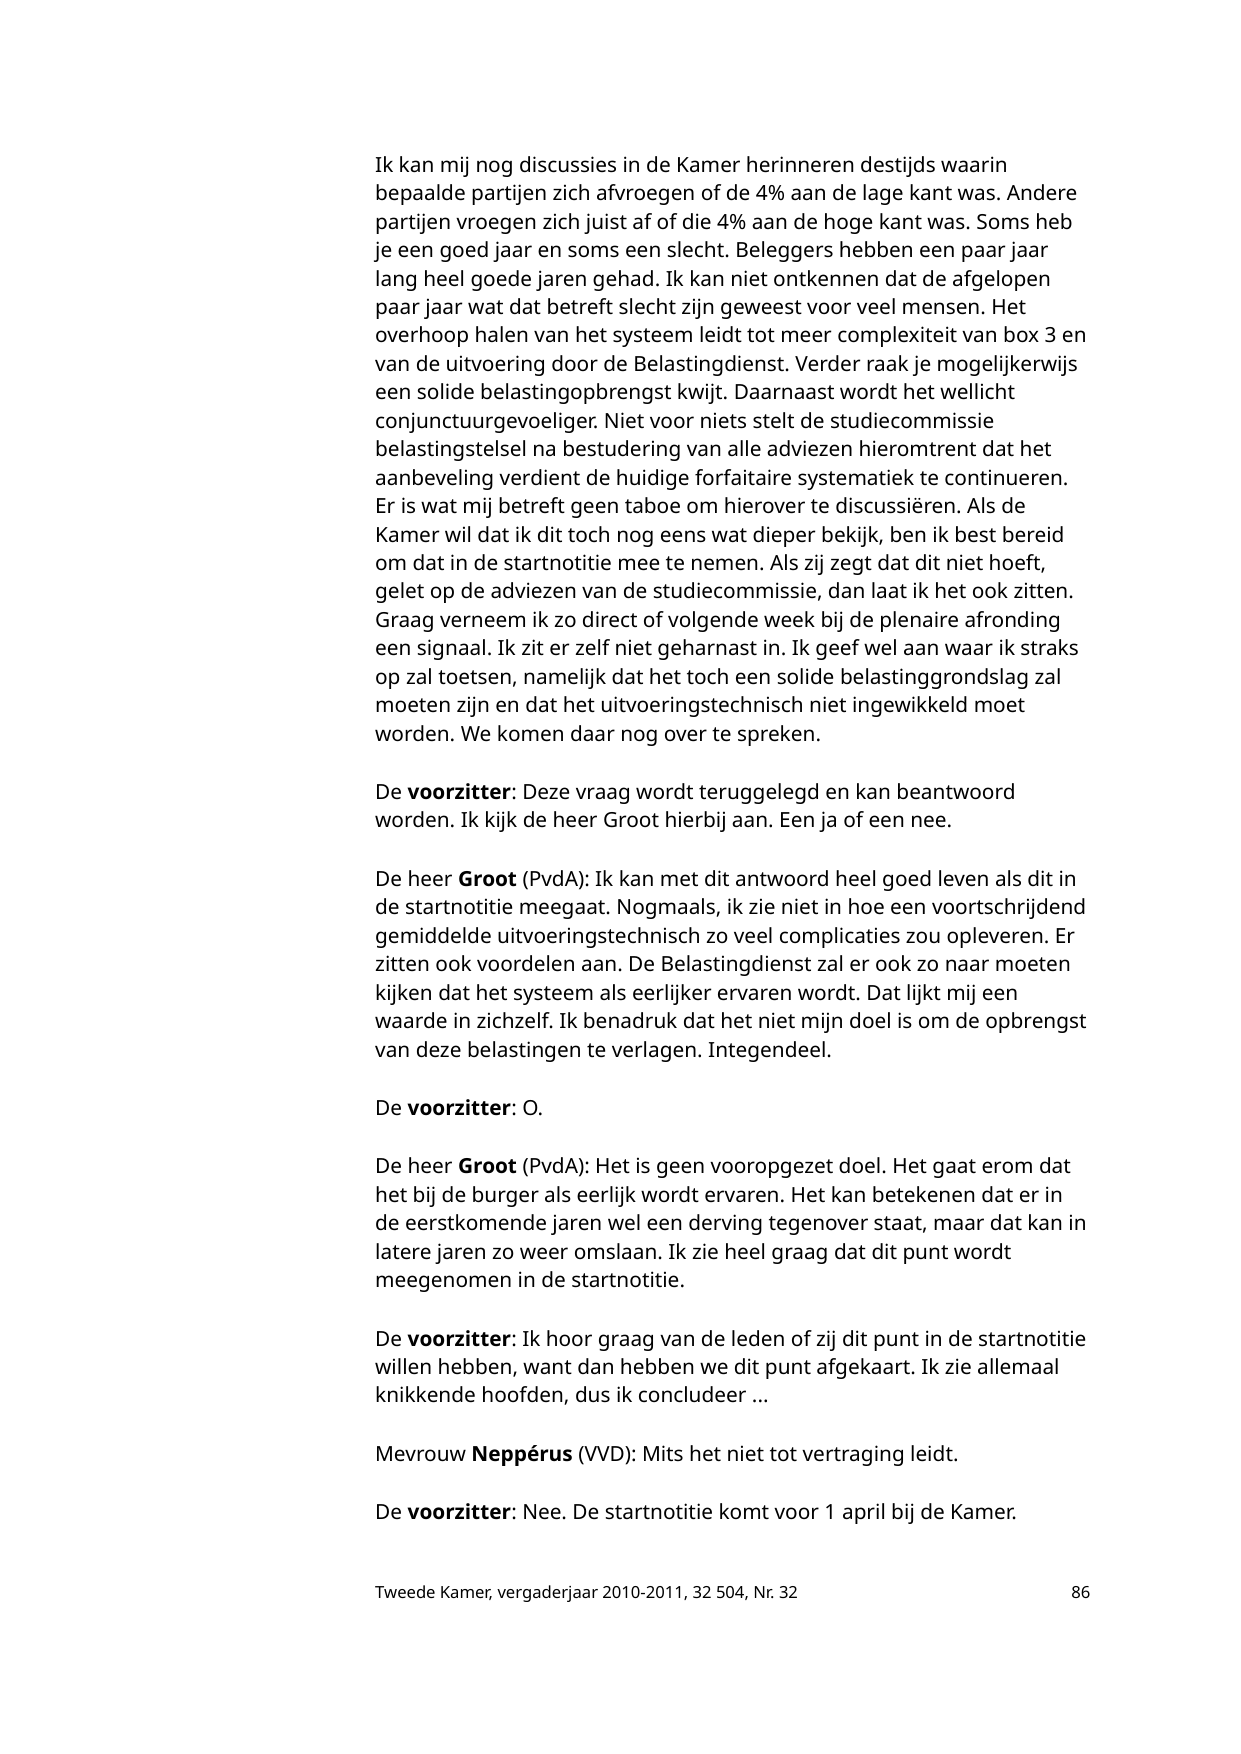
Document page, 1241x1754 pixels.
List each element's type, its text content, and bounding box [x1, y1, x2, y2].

text De heer Groot (PvdA): Het is geen vooropgezet doel. Het gaat erom dat het bij de burger als eerlijk wordt ervaren. Het kan betekenen dat er in de eerstkomende jaren wel een derving tegenover staat, maar dat kan in latere jaren zo weer omslaan. Ik zie heel graag dat dit punt wordt meegenomen in de startnotitie. [375, 1152, 1090, 1294]
text Mevrouw Neppérus (VVD): Mits het niet tot vertraging leidt. [375, 1439, 1090, 1467]
text Ik kan mij nog discussies in de Kamer herinneren destijds waarin bepaalde partijen zich afvroegen of de 4% aan de lage kant was. Andere partijen vroegen zich juist af of die 4% aan de hoge kant was. Soms heb je een goed jaar en soms een slecht. Beleggers hebben een paar jaar lang heel goede jaren gehad. Ik kan niet ontkennen dat de afgelopen paar jaar wat dat betreft slecht zijn geweest voor veel mensen. Het overhoop halen van het systeem leidt tot meer complexiteit van box 3 en van de uitvoering door de Belastingdienst. Verder raak je mogelijkerwijs een solide belastingopbrengst kwijt. Daarnaast wordt het wellicht conjunctuurgevoeliger. Niet voor niets stelt de studiecommissie belastingstelsel na bestudering van alle adviezen hieromtrent dat het aanbeveling verdient de huidige forfaitaire systematiek te continueren. Er is wat mij betreft geen taboe om hierover te discussiëren. Als de Kamer wil dat ik dit toch nog eens wat dieper bekijk, ben ik best bereid om dat in de startnotitie mee te nemen. Als zij zegt dat dit niet hoeft, gelet op de adviezen van de studiecommissie, dan laat ik het ook zitten. Graag verneem ik zo direct of volgende week bij de plenaire afronding een signaal. Ik zit er zelf niet geharnast in. Ik geef wel aan waar ik straks op zal toetsen, namelijk dat het toch een solide belastinggrondslag zal moeten zijn en dat het uitvoeringstechnisch niet ingewikkeld moet worden. We komen daar nog over te spreken. [375, 150, 1090, 747]
text De heer Groot (PvdA): Ik kan met dit antwoord heel goed leven als dit in de startnotitie meegaat. Nogmaals, ik zie niet in hoe een voortschrijdend gemiddelde uitvoeringstechnisch zo veel complicaties zou opleveren. Er zitten ook voordelen aan. De Belastingdienst zal er ook zo naar moeten kijken dat het systeem als eerlijker ervaren wordt. Dat lijkt mij een waarde in zichzelf. Ik benadruk dat het niet mijn doel is om de opbrengst van deze belastingen te verlagen. Integendeel. [375, 864, 1090, 1063]
text De voorzitter: Deze vraag wordt teruggelegd en kan beantwoord worden. Ik kijk de heer Groot hierbij aan. Een ja of een nee. [375, 777, 1090, 834]
text De voorzitter: Ik hoor graag van de leden of zij dit punt in de startnotitie willen hebben, want dan hebben we dit punt afgekaart. Ik zie allemaal knikkende hoofden, dus ik concludeer ... [375, 1324, 1090, 1409]
text De voorzitter: O. [375, 1093, 1090, 1122]
text De voorzitter: Nee. De startnotitie komt voor 1 april bij de Kamer. [375, 1497, 1090, 1526]
